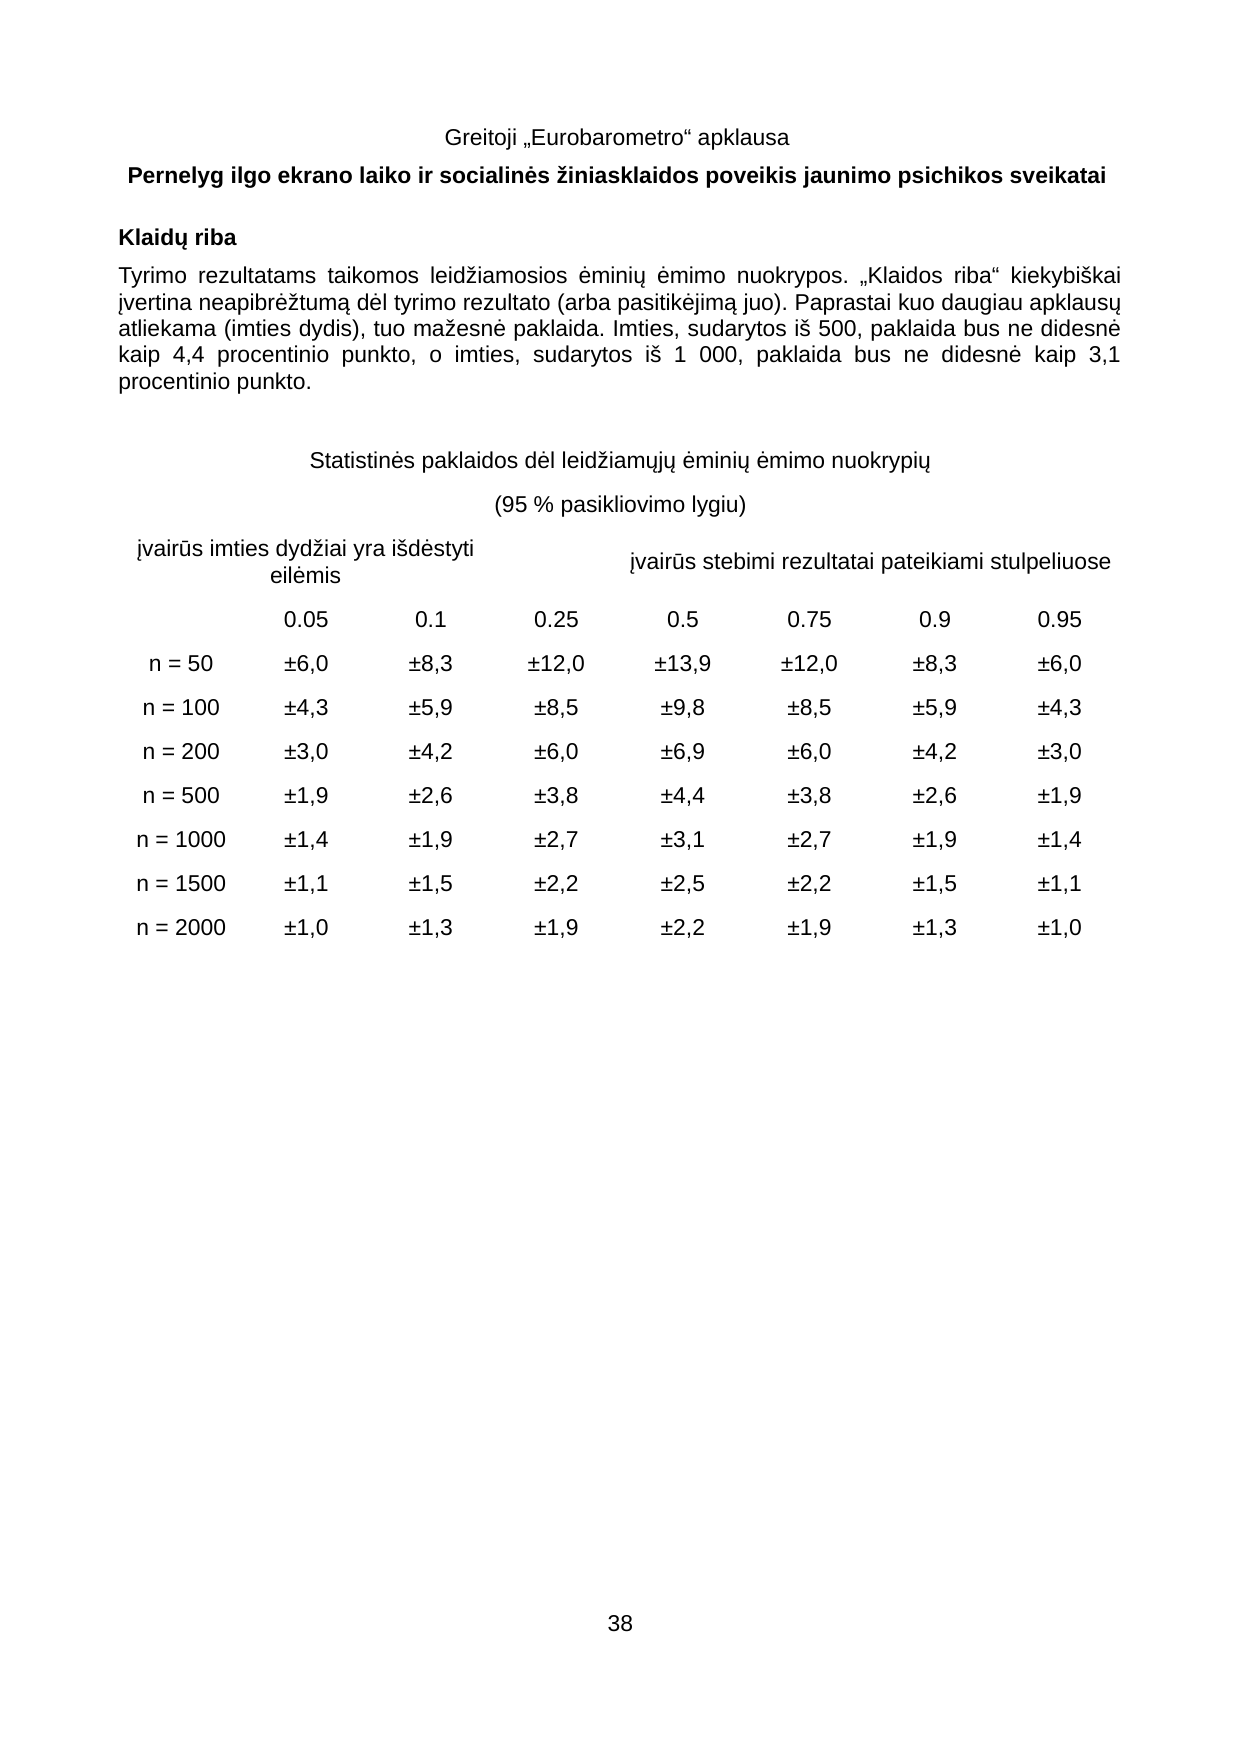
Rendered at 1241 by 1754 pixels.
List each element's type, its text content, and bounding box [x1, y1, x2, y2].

table_cell ±6,9 [619, 729, 746, 773]
table_cell ±1,9 [493, 905, 619, 949]
table_cell ±3,1 [619, 817, 746, 861]
table_cell ±8,5 [746, 685, 872, 729]
table_cell ±2,2 [493, 861, 619, 905]
table_cell 0,75 [746, 597, 872, 641]
table_cell 0,25 [493, 597, 619, 641]
table_cell ±8,3 [368, 641, 493, 685]
table_cell ±3,0 [244, 729, 368, 773]
table_cell ±9,8 [619, 685, 746, 729]
table_cell ±3,8 [746, 773, 872, 817]
table_cell ±2,6 [873, 773, 997, 817]
table_cell (95 % pasikliovimo lygiu) [118, 482, 1122, 526]
table_cell n = 1000 [118, 817, 244, 861]
table_cell ±6,0 [997, 641, 1122, 685]
table_cell ±1,4 [244, 817, 368, 861]
table_cell 0,5 [619, 597, 746, 641]
table_cell įvairūs stebimi rezultatai pateikiami stulpeliuose [619, 526, 1122, 597]
table_cell ±3,8 [493, 773, 619, 817]
table_cell ±1,4 [997, 817, 1122, 861]
table_cell ±12,0 [746, 641, 872, 685]
table_cell n = 500 [118, 773, 244, 817]
table_cell 0,05 [244, 597, 368, 641]
table_cell ±8,5 [493, 685, 619, 729]
table_cell ±2,2 [619, 905, 746, 949]
table_cell n = 200 [118, 729, 244, 773]
table_cell ±1,3 [368, 905, 493, 949]
table_cell ±1,9 [873, 817, 997, 861]
table_cell ±1,1 [244, 861, 368, 905]
table_cell ±1,5 [368, 861, 493, 905]
table_cell įvairūs imties dydžiai yra išdėstyti eilėmis [118, 526, 493, 597]
table_cell ±4,4 [619, 773, 746, 817]
table_cell ±4,2 [368, 729, 493, 773]
table_cell ±2,7 [746, 817, 872, 861]
table_cell ±8,3 [873, 641, 997, 685]
table_cell 0,1 [368, 597, 493, 641]
table_cell ±1,0 [244, 905, 368, 949]
table_cell ±1,9 [746, 905, 872, 949]
table_cell ±4,2 [873, 729, 997, 773]
text Klaidų riba [118, 224, 1122, 250]
table_cell ±6,0 [493, 729, 619, 773]
table_cell ±2,2 [746, 861, 872, 905]
table_cell ±1,9 [997, 773, 1122, 817]
table_cell 0,95 [997, 597, 1122, 641]
table_cell ±6,0 [244, 641, 368, 685]
table_cell ±2,6 [368, 773, 493, 817]
table_cell 0,9 [873, 597, 997, 641]
text Tyrimo rezultatams taikomos leidžiamosios ėminių ėmimo nuokrypos. „Klaidos riba“ kiekybiškai įvertina neapibrėžtumą dėl tyrimo rezultato (arba pasitikėjimą juo). Paprastai kuo daugiau apklausų atliekama (imties dydis), tuo mažesnė paklaida. Imties, sudarytos iš 500, paklaida bus ne didesnė kaip 4,4 procentinio punkto, o imties, sudarytos iš 1 000, paklaida bus ne didesnė kaip 3,1 procentinio punkto. [118, 262, 1122, 394]
table_cell ±1,3 [873, 905, 997, 949]
table_cell ±1,9 [244, 773, 368, 817]
table_cell ±1,9 [368, 817, 493, 861]
table_cell ±13,9 [619, 641, 746, 685]
table_cell ±2,5 [619, 861, 746, 905]
table_cell n = 50 [118, 641, 244, 685]
table_cell n = 1500 [118, 861, 244, 905]
table_cell ±3,0 [997, 729, 1122, 773]
table_cell n = 2000 [118, 905, 244, 949]
table_cell ±4,3 [244, 685, 368, 729]
table_cell ±2,7 [493, 817, 619, 861]
table_cell [493, 526, 619, 597]
table_cell n = 100 [118, 685, 244, 729]
table_cell ±1,1 [997, 861, 1122, 905]
table_cell ±6,0 [746, 729, 872, 773]
table_cell ±12,0 [493, 641, 619, 685]
table_cell ±1,0 [997, 905, 1122, 949]
table_cell ±1,5 [873, 861, 997, 905]
table_cell ±4,3 [997, 685, 1122, 729]
table_header Statistinės paklaidos dėl leidžiamųjų ėminių ėmimo nuokrypių [118, 438, 1122, 482]
table_cell [118, 597, 244, 641]
table_cell ±5,9 [368, 685, 493, 729]
table_cell ±5,9 [873, 685, 997, 729]
